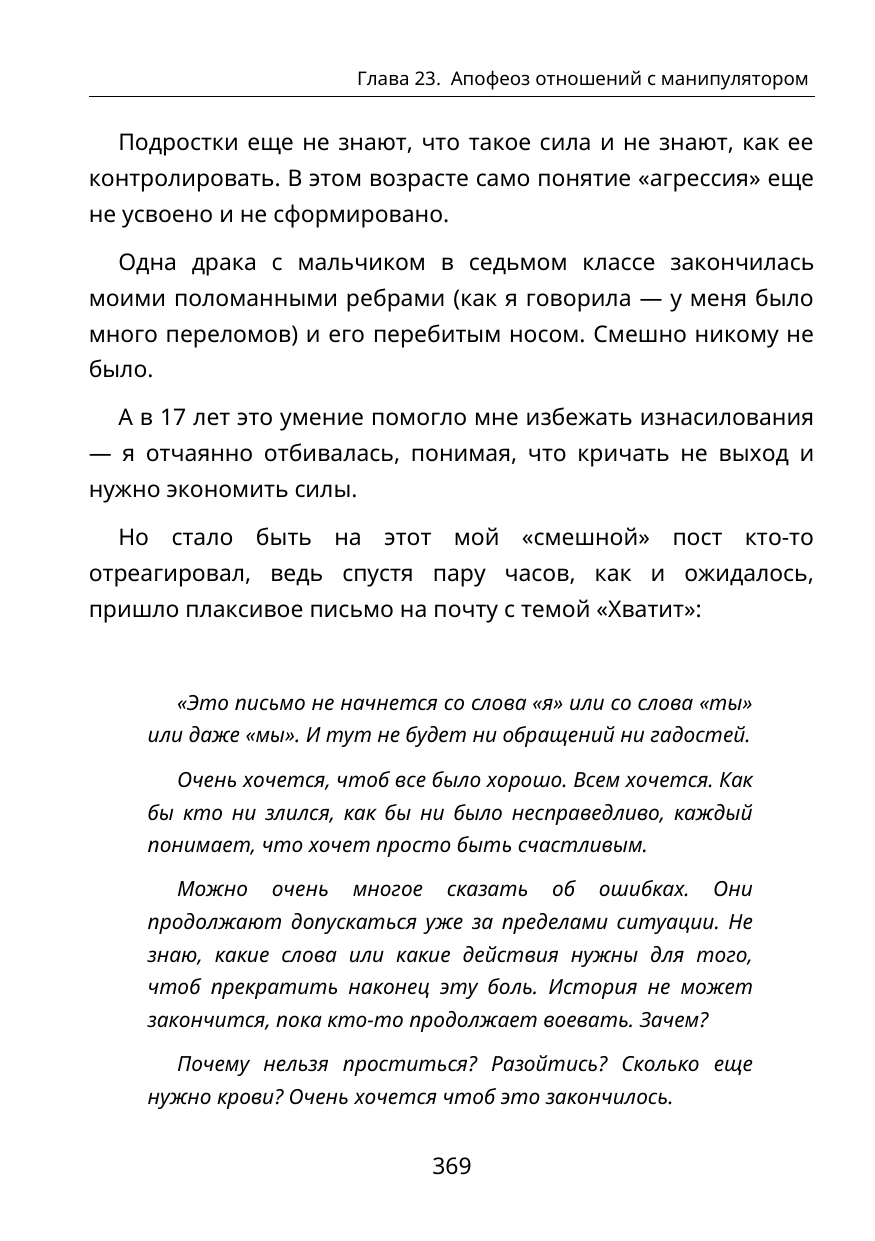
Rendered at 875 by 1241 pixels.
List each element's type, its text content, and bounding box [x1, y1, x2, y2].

text А в 17 лет это умение помогло мне избежать изнасилования — я отчаянно отбивалась, понимая, что кричать не выход и нужно экономить силы. [88, 401, 815, 504]
text Можно очень многое сказать об ошибках. Они продолжают допускаться уже за пределами ситуации. Не знаю, какие слова или какие действия нужны для того, чтоб прекратить наконец эту боль. История не может закончится, пока кто-то продолжает воевать. Зачем? [147, 874, 756, 1033]
text Одна драка с мальчиком в седьмом классе закончилась моими поломанными ребрами (как я говорила — у меня было много переломов) и его перебитым носом. Смешно никому не было. [88, 246, 815, 385]
text Почему нельзя проститься? Разойтись? Сколько еще нужно крови? Очень хочется чтоб это закончилось. [147, 1049, 756, 1110]
text Очень хочется, чтоб все было хорошо. Всем хочется. Как бы кто ни злился, как бы ни было несправедливо, каждый понимает, что хочет просто быть счастливым. [147, 765, 756, 859]
text Но стало быть на этот мой «смешной» пост кто-то отреагировал, ведь спустя пару часов, как и ожидалось, пришло плаксивое письмо на почту с темой «Хватит»: [88, 521, 815, 624]
text Подростки еще не знают, что такое сила и не знают, как ее контролировать. В этом возрасте само понятие «агрессия» еще не усвоено и не сформировано. [88, 126, 815, 229]
text «Это письмо не начнется со слова «я» или со слова «ты» или даже «мы». И тут не будет ни обращений ни гадостей. [147, 688, 756, 749]
